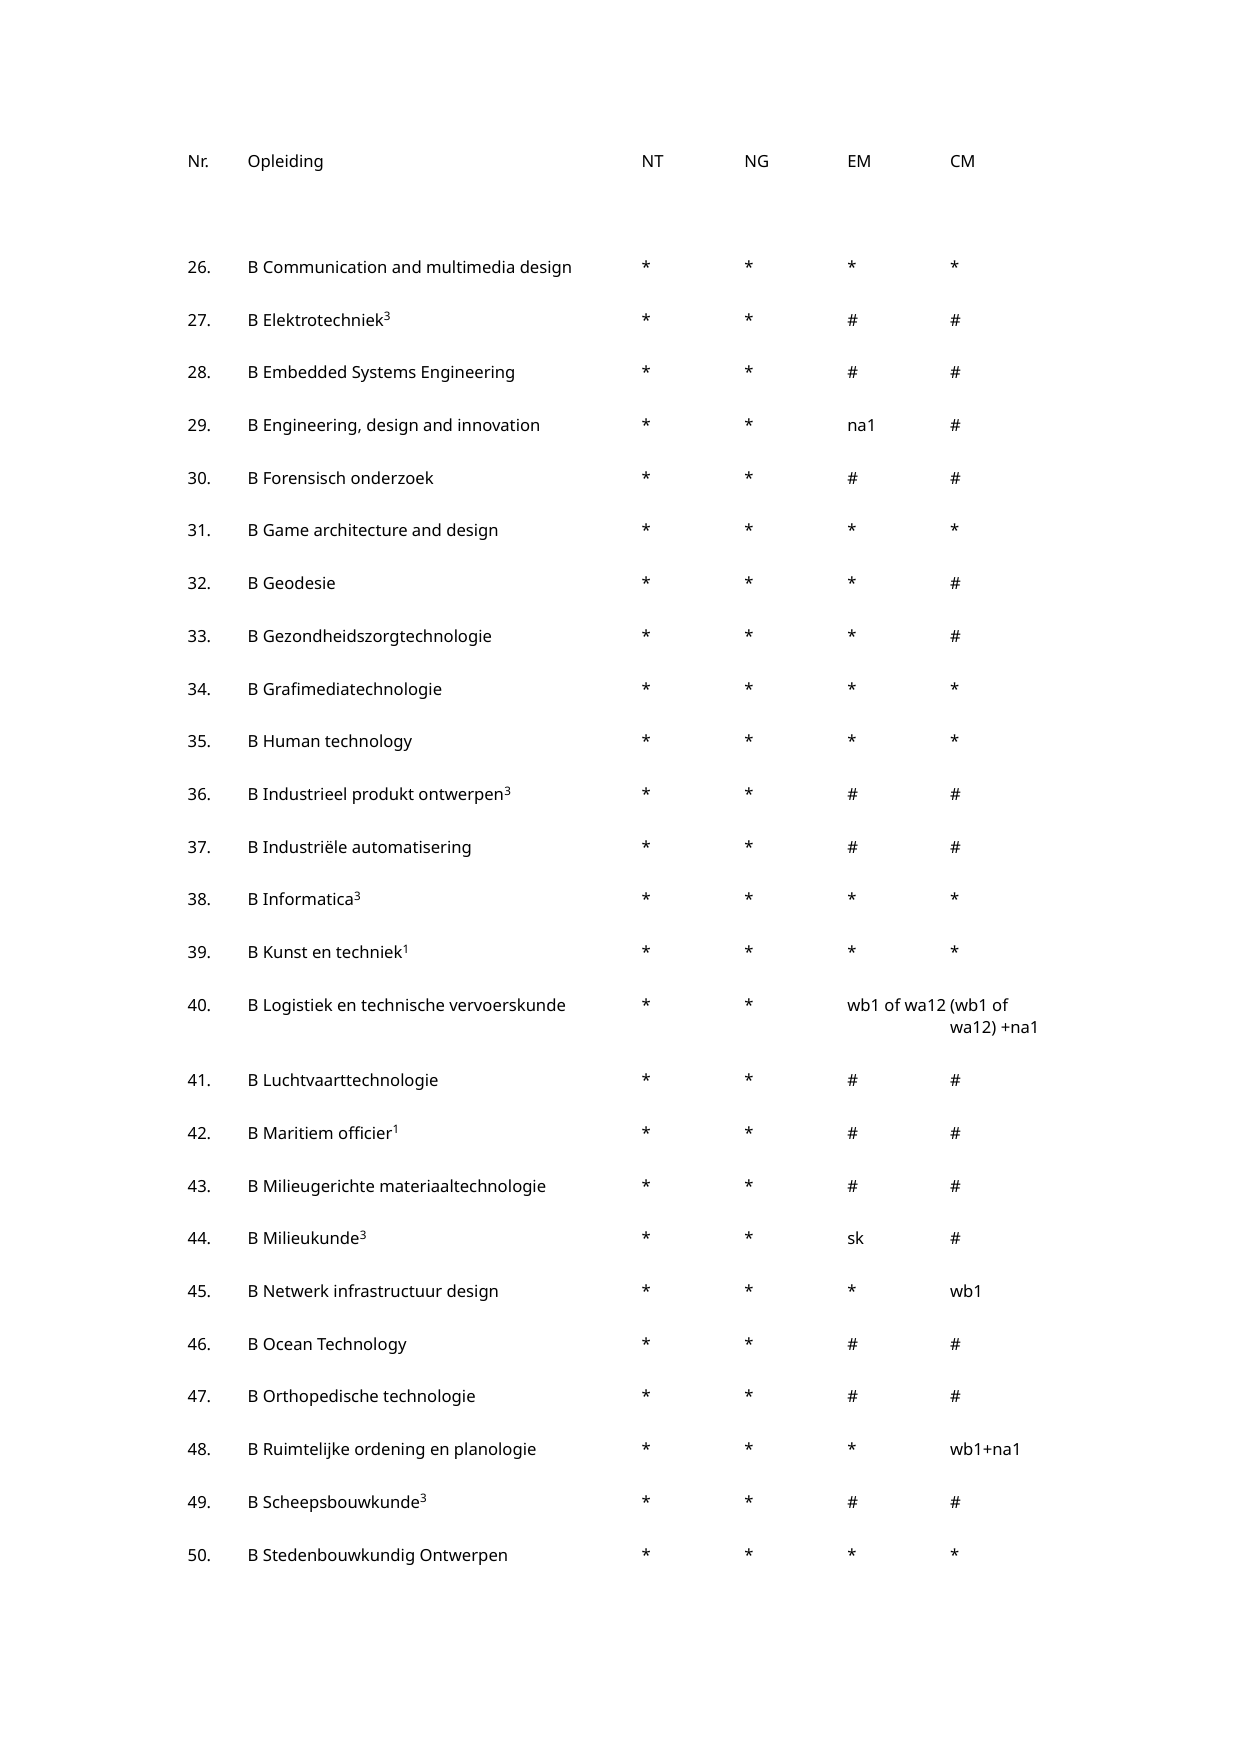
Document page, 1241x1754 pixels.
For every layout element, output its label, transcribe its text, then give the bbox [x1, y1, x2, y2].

table_cell B Elektrotechniek3 [248, 308, 641, 361]
table_cell * [744, 414, 847, 466]
table_cell * [744, 1490, 847, 1543]
table_cell 45. [188, 1280, 247, 1332]
table_cell 36. [188, 783, 247, 835]
table_cell * [744, 1543, 847, 1596]
table_cell # [847, 1385, 950, 1438]
table_cell * [744, 519, 847, 572]
table_cell 28. [188, 361, 247, 413]
table_cell # [847, 1069, 950, 1121]
table_cell [248, 203, 641, 255]
table_cell * [641, 1490, 744, 1543]
table_cell * [744, 1121, 847, 1174]
table_cell * [744, 783, 847, 835]
table_cell (wb1 of wa12) +na1 [950, 993, 1053, 1069]
table_cell * [744, 624, 847, 677]
table_cell # [950, 624, 1053, 677]
table_cell [847, 203, 950, 255]
table_cell # [950, 308, 1053, 361]
table_cell * [641, 1174, 744, 1227]
table_cell B Scheepsbouwkunde3 [248, 1490, 641, 1543]
table_cell B Grafimediatechnologie [248, 677, 641, 730]
table_cell * [950, 1543, 1053, 1596]
table_cell # [847, 361, 950, 413]
table_cell B Luchtvaarttechnologie [248, 1069, 641, 1121]
table_cell * [950, 255, 1053, 308]
table_cell # [847, 1490, 950, 1543]
table_cell * [641, 993, 744, 1069]
table_cell # [847, 783, 950, 835]
table_header NT [641, 150, 744, 203]
table_cell 34. [188, 677, 247, 730]
table_cell # [950, 1174, 1053, 1227]
table_cell * [950, 677, 1053, 730]
table_cell * [744, 308, 847, 361]
table_cell * [641, 361, 744, 413]
table_cell * [847, 572, 950, 624]
table_cell 26. [188, 255, 247, 308]
table_cell * [744, 255, 847, 308]
table_cell # [950, 1121, 1053, 1174]
table_header CM [950, 150, 1053, 203]
table_cell 29. [188, 414, 247, 466]
table_cell * [847, 255, 950, 308]
table_cell * [641, 1385, 744, 1438]
table_cell [950, 203, 1053, 255]
table_cell wb1 [950, 1280, 1053, 1332]
table_cell B Maritiem officier1 [248, 1121, 641, 1174]
table_cell # [950, 1490, 1053, 1543]
table_cell * [641, 1332, 744, 1385]
table_cell * [744, 835, 847, 888]
table_cell 33. [188, 624, 247, 677]
table_cell B Informatica3 [248, 888, 641, 941]
table_cell # [847, 835, 950, 888]
table_cell * [744, 466, 847, 519]
table_cell # [847, 1332, 950, 1385]
table_cell B Industriële automatisering [248, 835, 641, 888]
table_cell B Stedenbouwkundig Ontwerpen [248, 1543, 641, 1596]
table_cell * [744, 572, 847, 624]
table_cell * [744, 941, 847, 993]
table_cell 42. [188, 1121, 247, 1174]
table_cell * [641, 255, 744, 308]
table_cell 35. [188, 730, 247, 782]
table_cell 47. [188, 1385, 247, 1438]
table_header NG [744, 150, 847, 203]
table_cell 49. [188, 1490, 247, 1543]
table_cell B Netwerk infrastructuur design [248, 1280, 641, 1332]
table_cell # [950, 835, 1053, 888]
table_cell # [950, 1385, 1053, 1438]
table_cell * [641, 1121, 744, 1174]
table_cell * [847, 624, 950, 677]
table_cell # [950, 414, 1053, 466]
table_cell * [744, 1069, 847, 1121]
table_cell * [744, 1174, 847, 1227]
table_cell * [847, 1438, 950, 1490]
table_cell B Gezondheidszorgtechnologie [248, 624, 641, 677]
table_cell * [847, 941, 950, 993]
table_cell B Kunst en techniek1 [248, 941, 641, 993]
table_header Nr. [188, 150, 247, 203]
table_cell 44. [188, 1227, 247, 1279]
table_cell # [950, 1069, 1053, 1121]
table_cell # [847, 1174, 950, 1227]
table_cell * [641, 1069, 744, 1121]
table_cell * [847, 1543, 950, 1596]
table_cell * [950, 519, 1053, 572]
table_cell 27. [188, 308, 247, 361]
table_cell B Forensisch onderzoek [248, 466, 641, 519]
table_cell # [950, 1227, 1053, 1279]
table_cell B Engineering, design and innovation [248, 414, 641, 466]
table_cell # [950, 572, 1053, 624]
table_cell # [950, 361, 1053, 413]
table_cell * [744, 1438, 847, 1490]
table_cell # [847, 466, 950, 519]
table_cell sk [847, 1227, 950, 1279]
table_cell na1 [847, 414, 950, 466]
table_cell 31. [188, 519, 247, 572]
table_cell * [641, 835, 744, 888]
table_cell # [950, 466, 1053, 519]
table_cell 37. [188, 835, 247, 888]
table_cell 40. [188, 993, 247, 1069]
table_cell * [641, 466, 744, 519]
table_cell 48. [188, 1438, 247, 1490]
table_cell 32. [188, 572, 247, 624]
table_cell * [744, 730, 847, 782]
table_cell * [847, 677, 950, 730]
table_cell 38. [188, 888, 247, 941]
table_header Opleiding [248, 150, 641, 203]
table_cell * [641, 888, 744, 941]
table_cell * [641, 308, 744, 361]
table_header EM [847, 150, 950, 203]
table_cell * [950, 888, 1053, 941]
table_cell * [744, 993, 847, 1069]
table_cell * [641, 677, 744, 730]
table_cell * [847, 519, 950, 572]
table_cell wb1 of wa12 [847, 993, 950, 1069]
table_cell * [641, 572, 744, 624]
table_cell B Ocean Technology [248, 1332, 641, 1385]
table_cell [744, 203, 847, 255]
table_cell # [950, 783, 1053, 835]
table_cell * [744, 888, 847, 941]
table_cell * [641, 1438, 744, 1490]
table_cell * [744, 677, 847, 730]
table_cell * [641, 1227, 744, 1279]
table_cell * [641, 1543, 744, 1596]
table_cell # [847, 1121, 950, 1174]
table_cell * [641, 414, 744, 466]
table_cell * [847, 1280, 950, 1332]
table_cell * [744, 361, 847, 413]
table_cell B Logistiek en technische vervoerskunde [248, 993, 641, 1069]
table_cell 50. [188, 1543, 247, 1596]
table_cell * [950, 941, 1053, 993]
table_cell wb1+na1 [950, 1438, 1053, 1490]
table_cell B Industrieel produkt ontwerpen3 [248, 783, 641, 835]
table_cell * [641, 624, 744, 677]
table_cell # [847, 308, 950, 361]
table_cell # [950, 1332, 1053, 1385]
table_cell B Milieukunde3 [248, 1227, 641, 1279]
table_cell * [847, 888, 950, 941]
table_cell 43. [188, 1174, 247, 1227]
table_cell [188, 203, 247, 255]
table_cell * [744, 1332, 847, 1385]
table_cell B Geodesie [248, 572, 641, 624]
table_cell * [641, 941, 744, 993]
table_cell B Embedded Systems Engineering [248, 361, 641, 413]
table_cell 41. [188, 1069, 247, 1121]
table_cell * [744, 1227, 847, 1279]
table_cell * [744, 1280, 847, 1332]
table_cell * [641, 1280, 744, 1332]
table_cell * [641, 519, 744, 572]
table_cell [641, 203, 744, 255]
table_cell B Human technology [248, 730, 641, 782]
table_cell 46. [188, 1332, 247, 1385]
table_cell * [847, 730, 950, 782]
table_cell B Orthopedische technologie [248, 1385, 641, 1438]
table_cell B Ruimtelijke ordening en planologie [248, 1438, 641, 1490]
table_cell * [641, 783, 744, 835]
table_cell B Milieugerichte materiaaltechnologie [248, 1174, 641, 1227]
table_cell B Game architecture and design [248, 519, 641, 572]
table_cell B Communication and multimedia design [248, 255, 641, 308]
table_cell 30. [188, 466, 247, 519]
table_cell * [641, 730, 744, 782]
table_cell * [950, 730, 1053, 782]
table_cell 39. [188, 941, 247, 993]
table_cell * [744, 1385, 847, 1438]
